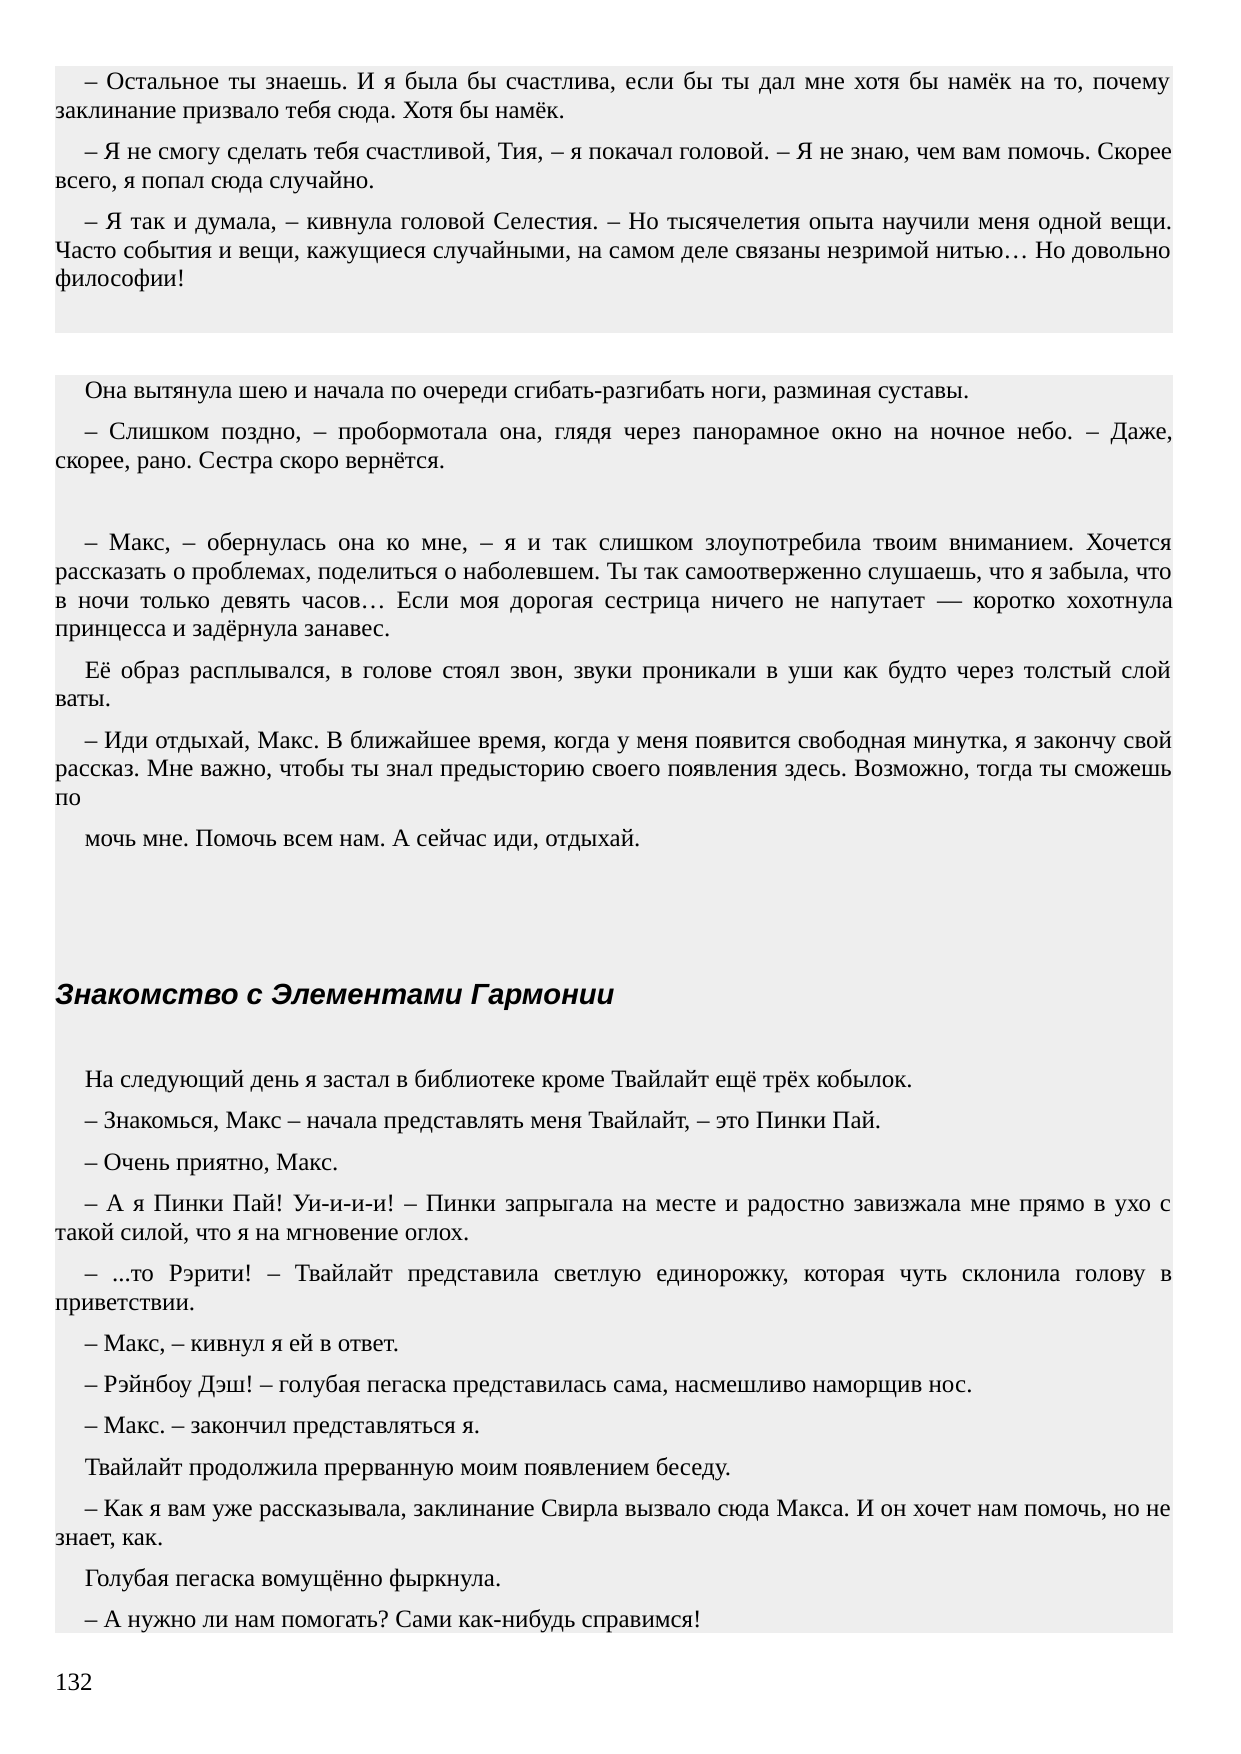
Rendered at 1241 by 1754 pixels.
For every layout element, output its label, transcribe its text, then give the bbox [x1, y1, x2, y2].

text Твайлайт продолжила прерванную моим появлением беседу. [55, 1452, 1173, 1481]
text – А нужно ли нам помогать? Сами как-нибудь справимся! [55, 1604, 1173, 1633]
text – Я так и думала, – кивнула головой Селестия. – Но тысячелетия опыта научили меня одной вещи. Часто события и вещи, кажущиеся случайными, на самом деле связаны незримой нитью… Но довольно философии! [55, 206, 1173, 292]
text – Макс, – кивнул я ей в ответ. [55, 1328, 1173, 1357]
text На следующий день я застал в библиотеке кроме Твайлайт ещё трёх кобылок. [55, 1064, 1173, 1093]
text Она вытянула шею и начала по очереди сгибать-разгибать ноги, разминая суставы. [55, 375, 1173, 403]
text – Слишком поздно, – пробормотала она, глядя через панорамное окно на ночное небо. – Даже, скорее, рано. Сестра скоро вернётся. [55, 416, 1173, 473]
text – Знакомься, Макс – начала представлять меня Твайлайт, – это Пинки Пай. [55, 1106, 1173, 1134]
text – Макс, – обернулась она ко мне, – я и так слишком злоупотребила твоим вниманием. Хочется рассказать о проблемах, поделиться о наболевшем. Ты так самоотверженно слушаешь, что я забыла, что в ночи только девять часов… Если моя дорогая сестрица ничего не напутает — коротко хохотнула принцесса и задёрнула занавес. [55, 527, 1173, 642]
text – Макс. – закончил представляться я. [55, 1411, 1173, 1439]
text – Я не смогу сделать тебя счастливой, Тия, – я покачал головой. – Я не знаю, чем вам помочь. Скорее всего, я попал сюда случайно. [55, 136, 1173, 193]
subtitle Знакомство с Элементами Гармонии [55, 977, 1173, 1011]
text – Рэйнбоу Дэш! – голубая пегаска представилась сама, насмешливо наморщив нос. [55, 1369, 1173, 1398]
text – Как я вам уже рассказывала, заклинание Свирла вызвало сюда Макса. И он хочет нам помочь, но не знает, как. [55, 1493, 1173, 1551]
text – ...то Рэрити! – Твайлайт представила светлую единорожку, которая чуть склонила голову в приветствии. [55, 1258, 1173, 1316]
text – Очень приятно, Макс. [55, 1147, 1173, 1176]
text – Остальное ты знаешь. И я была бы счастлива, если бы ты дал мне хотя бы намёк на то, почему заклинание призвало тебя сюда. Хотя бы намёк. [55, 66, 1173, 123]
text мочь мне. Помочь всем нам. А сейчас иди, отдыхай. [55, 823, 1173, 852]
text – А я Пинки Пай! Уи-и-и-и! – Пинки запрыгала на месте и радостно завизжала мне прямо в ухо с такой силой, что я на мгновение оглох. [55, 1188, 1173, 1246]
text Её образ расплывался, в голове стоял звон, звуки проникали в уши как будто через толстый слой ваты. [55, 655, 1173, 712]
text – Иди отдыхай, Макс. В ближайшее время, когда у меня появится свободная минутка, я закончу свой рассказ. Мне важно, чтобы ты знал предысторию своего появления здесь. Возможно, тогда ты сможешь по [55, 725, 1173, 811]
text Голубая пегаска вомущённо фыркнула. [55, 1563, 1173, 1592]
